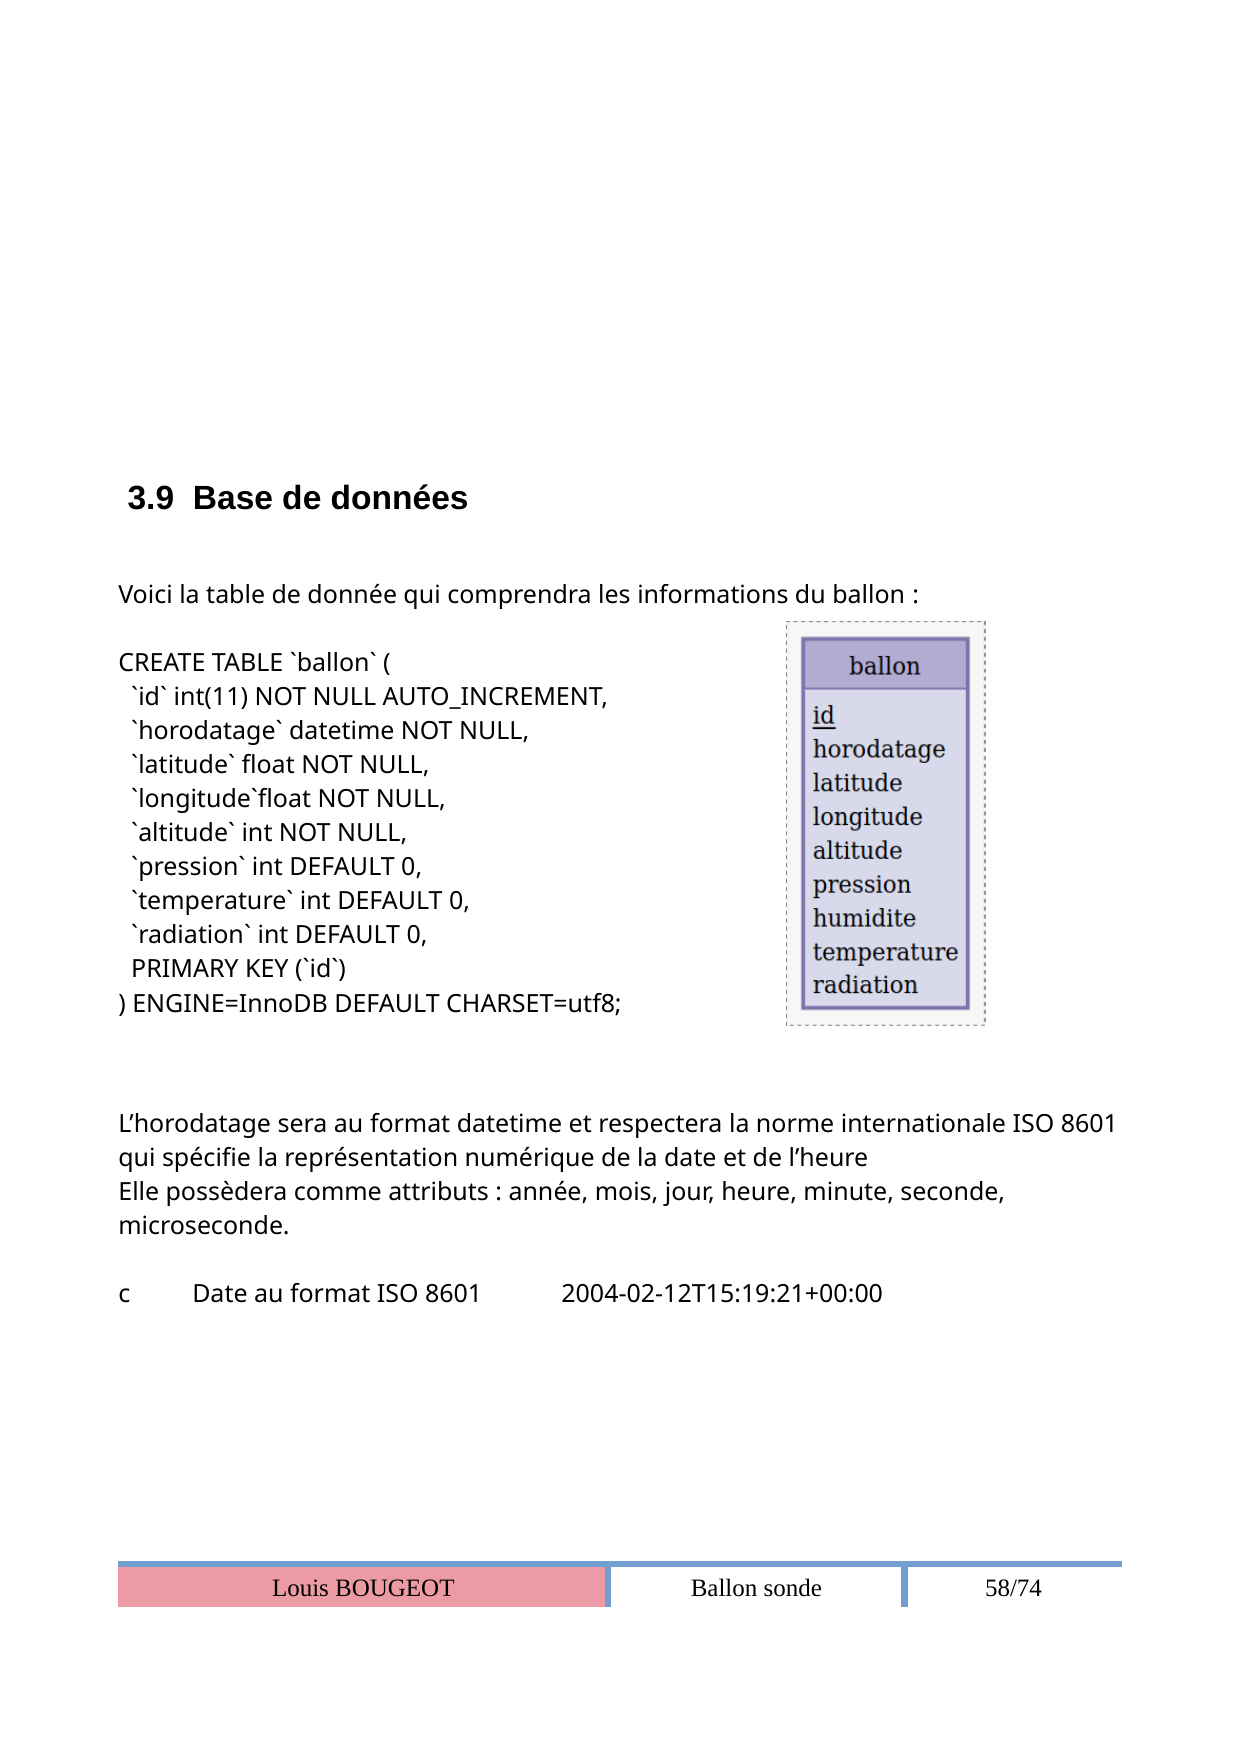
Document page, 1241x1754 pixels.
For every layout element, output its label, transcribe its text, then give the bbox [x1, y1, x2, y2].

text `temperature` int DEFAULT 0, [118, 883, 786, 917]
text [987, 951, 1122, 985]
text [987, 815, 1122, 849]
text `pression` int DEFAULT 0, [118, 849, 786, 883]
text [987, 985, 1122, 1019]
text Voici la table de donnée qui comprendra les informations du ballon : [118, 576, 1122, 611]
text `longitude`float NOT NULL, [118, 781, 786, 815]
subtitle Base de données [118, 478, 1122, 516]
text [987, 713, 1122, 747]
text [987, 917, 1122, 951]
text ) ENGINE=InnoDB DEFAULT CHARSET=utf8; [118, 985, 786, 1019]
text [987, 644, 1122, 679]
text `latitude` float NOT NULL, [118, 747, 786, 781]
picture [786, 620, 987, 1027]
text L’horodatage sera au format datetime et respectera la norme internationale ISO 8601 qui spécifie la représentation numérique de la date et de l’heure [118, 1106, 1122, 1174]
text [987, 781, 1122, 815]
text `id` int(11) NOT NULL AUTO_INCREMENT, [118, 679, 786, 713]
text `altitude` int NOT NULL, [118, 815, 786, 849]
text [987, 679, 1122, 713]
text `horodatage` datetime NOT NULL, [118, 713, 786, 747]
text Elle possèdera comme attributs : année, mois, jour, heure, minute, seconde, microseconde. c Date au format ISO 8601 2004-02-12T15:19:21+00:00 [118, 1174, 1122, 1367]
text [987, 747, 1122, 781]
text `radiation` int DEFAULT 0, [118, 917, 786, 951]
text [987, 883, 1122, 917]
text PRIMARY KEY (`id`) [118, 951, 786, 985]
text [987, 849, 1122, 883]
text CREATE TABLE `ballon` ( [118, 644, 786, 679]
